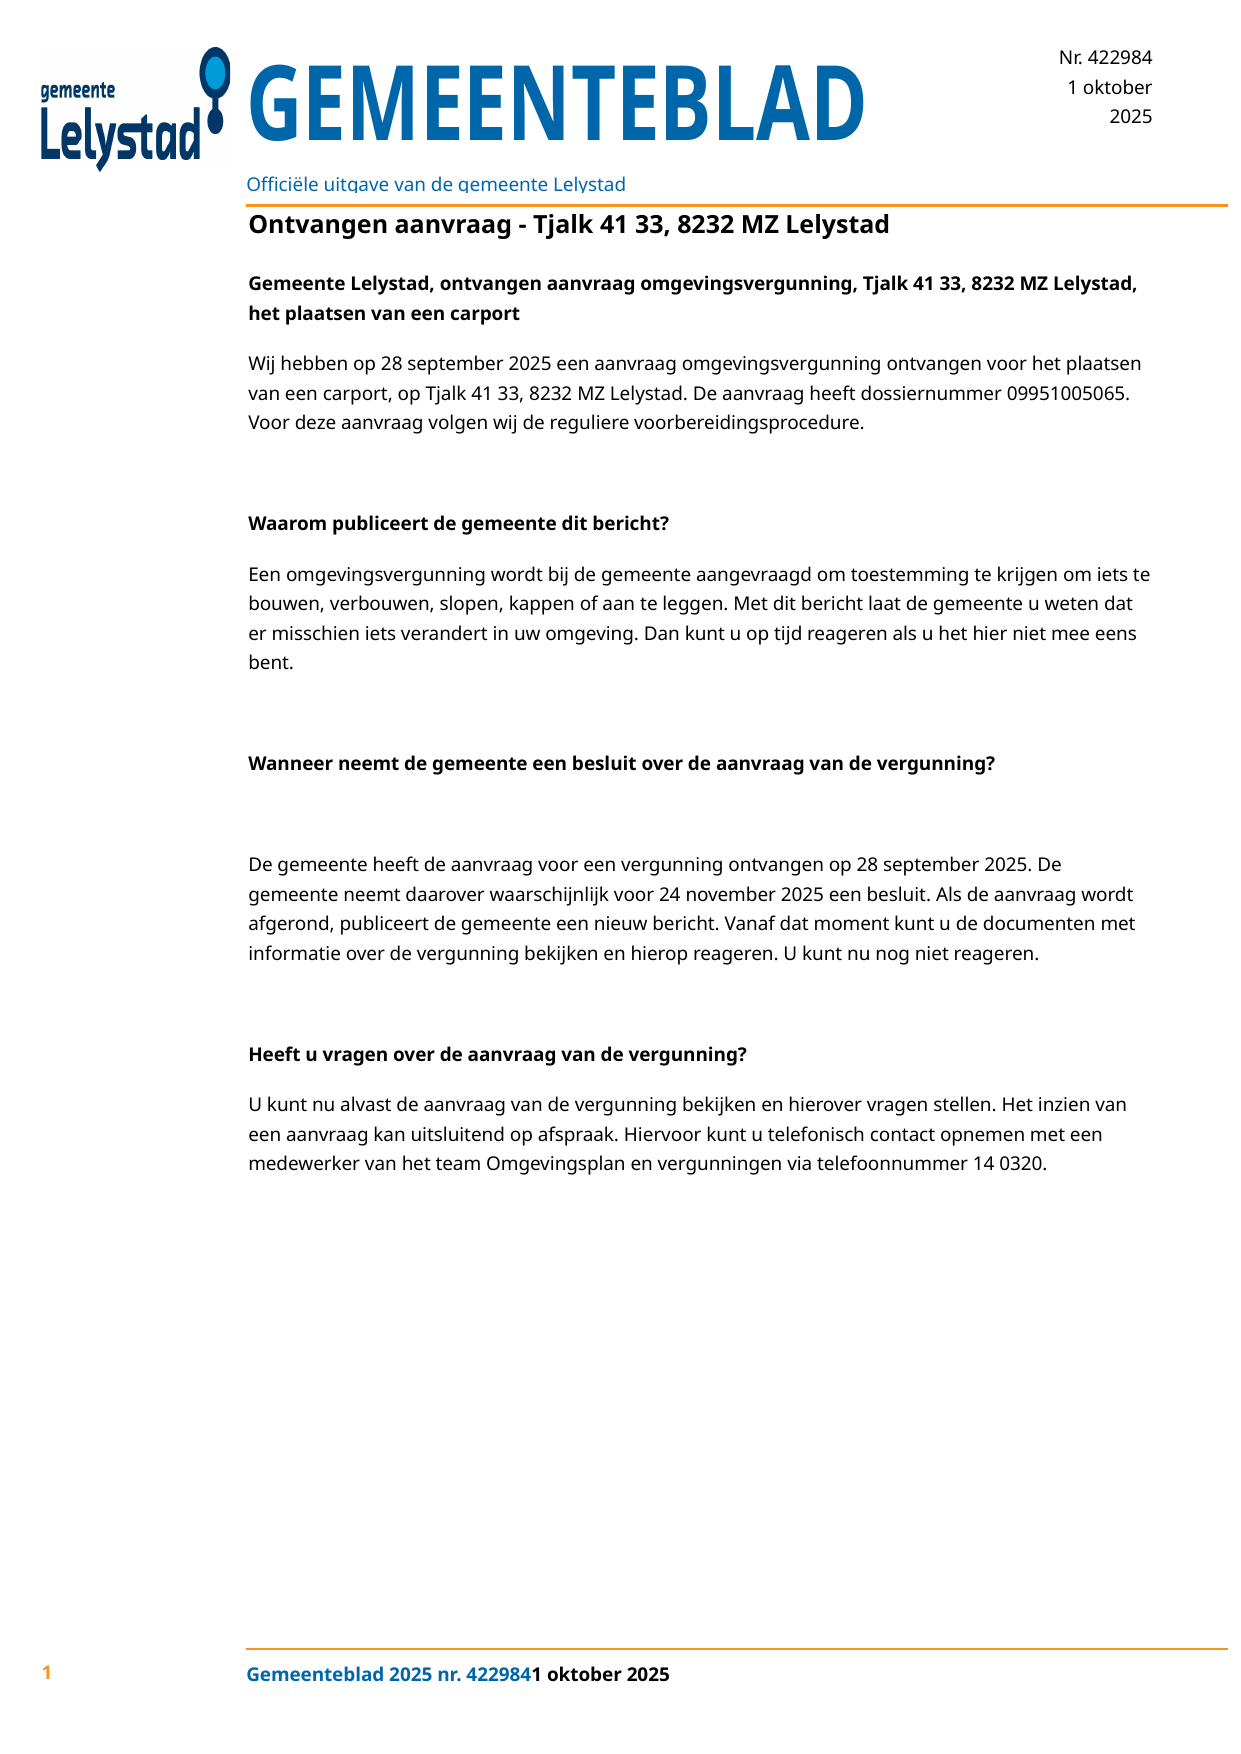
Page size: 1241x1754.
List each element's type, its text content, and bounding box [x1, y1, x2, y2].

text Waarom publiceert de gemeente dit bericht? [248, 510, 1152, 536]
text De gemeente heeft de aanvraag voor een vergunning ontvangen op 28 september 2025. De gemeente neemt daarover waarschijnlijk voor 24 november 2025 een besluit. Als de aanvraag wordt afgerond, publiceert de gemeente een nieuw bericht. Vanaf dat moment kunt u de documenten met informatie over de vergunning bekijken en hierop reageren. U kunt nu nog niet reageren. [248, 851, 1152, 966]
text Een omgevingsvergunning wordt bij de gemeente aangevraagd om toestemming te krijgen om iets te bouwen, verbouwen, slopen, kappen of aan te leggen. Met dit bericht laat de gemeente u weten dat er misschien iets verandert in uw omgeving. Dan kunt u op tijd reageren als u het hier niet mee eens bent. [248, 561, 1152, 675]
picture [41, 47, 231, 172]
text Wanneer neemt de gemeente een besluit over de aanvraag van de vergunning? [248, 750, 1152, 776]
text Wij hebben op 28 september 2025 een aanvraag omgevingsvergunning ontvangen voor het plaatsen van een carport, op Tjalk 41 33, 8232 MZ Lelystad. De aanvraag heeft dossiernummer 09951005065. Voor deze aanvraag volgen wij de reguliere voorbereidingsprocedure. [248, 350, 1152, 435]
text Heeft u vragen over de aanvraag van de vergunning? [248, 1041, 1152, 1066]
text Ontvangen aanvraag - Tjalk 41 33, 8232 MZ Lelystad [248, 207, 1152, 241]
text Gemeente Lelystad, ontvangen aanvraag omgevingsvergunning, Tjalk 41 33, 8232 MZ Lelystad, het plaatsen van een carport [248, 270, 1152, 326]
text U kunt nu alvast de aanvraag van de vergunning bekijken en hierover vragen stellen. Het inzien van een aanvraag kan uitsluitend op afspraak. Hiervoor kunt u telefonisch contact opnemen met een medewerker van het team Omgevingsplan en vergunningen via telefoonnummer 14 0320. [248, 1091, 1152, 1176]
